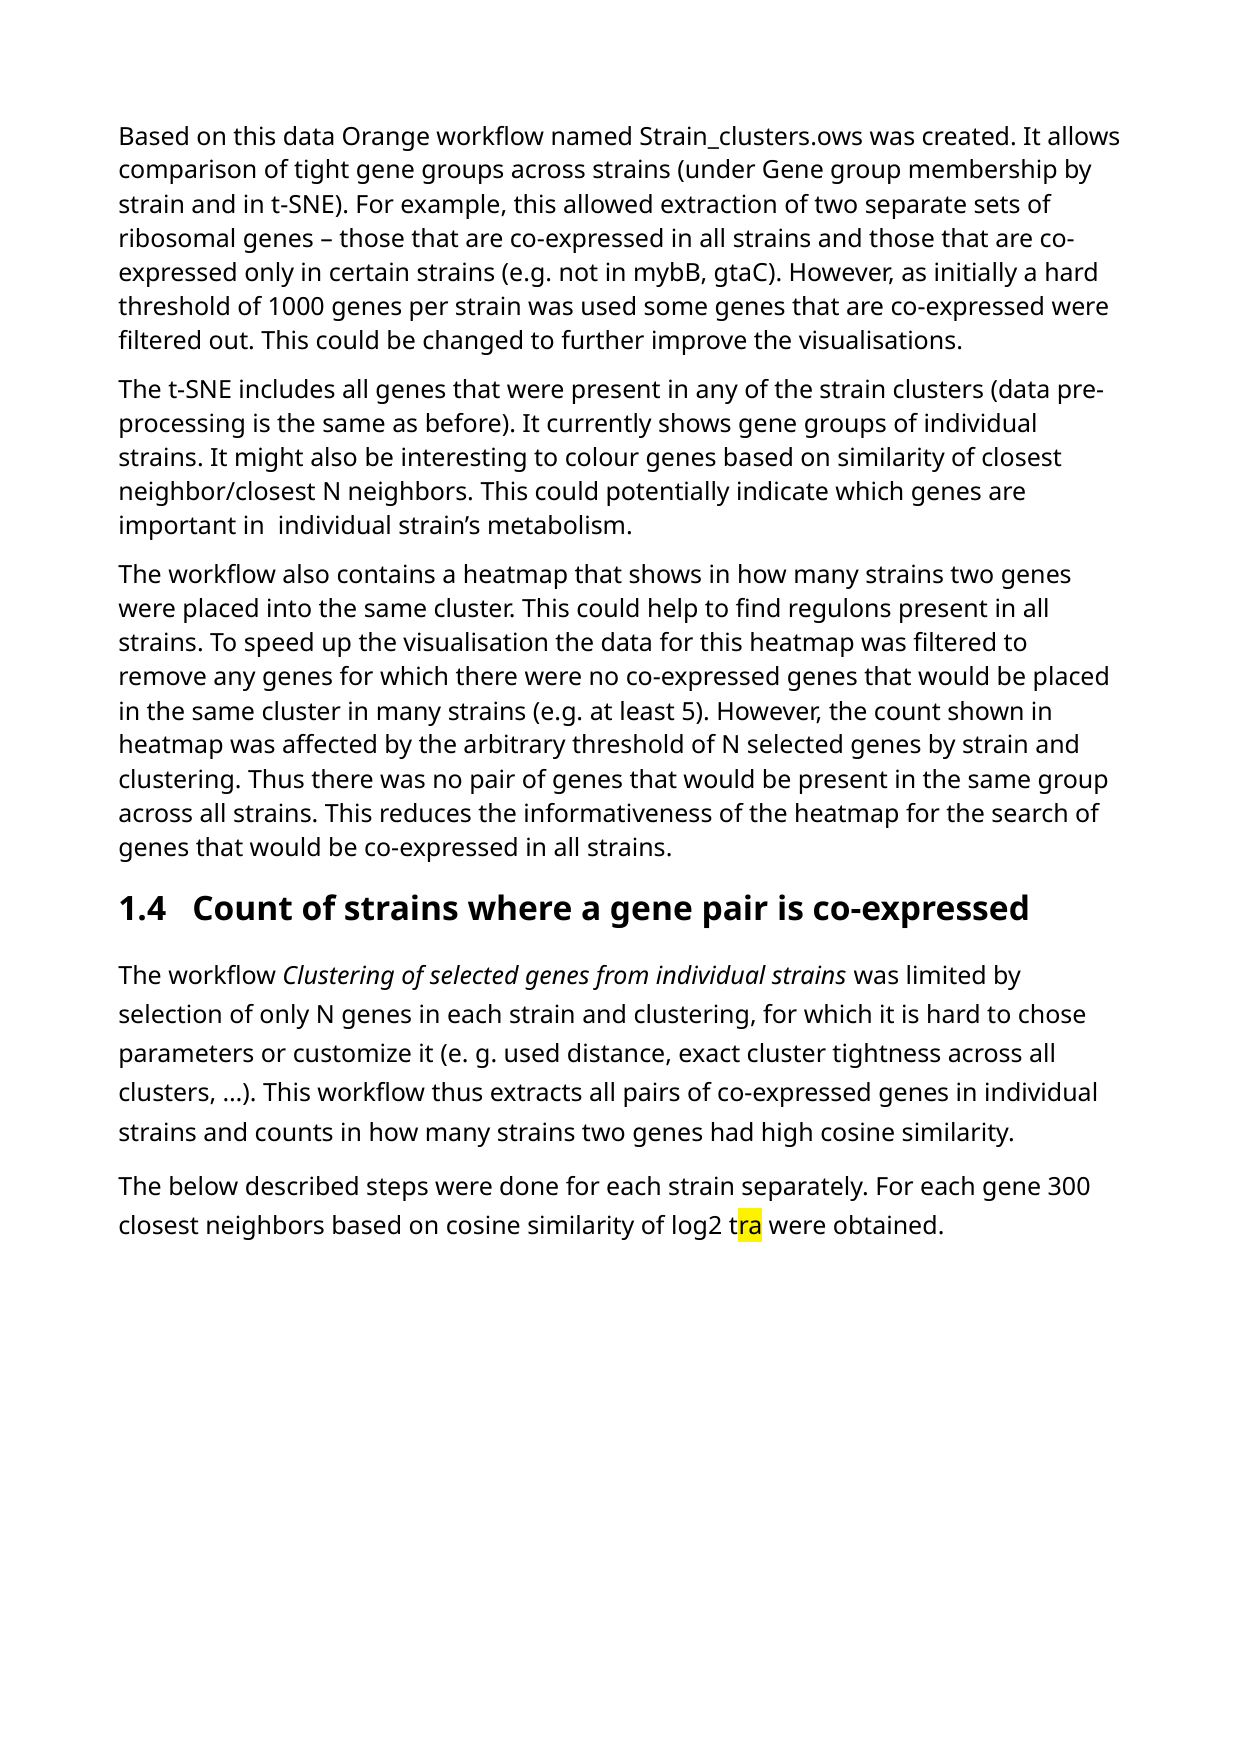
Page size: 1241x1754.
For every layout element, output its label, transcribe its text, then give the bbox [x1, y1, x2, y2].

subtitle Count of strains where a gene pair is co-expressed [118, 884, 1122, 930]
text The workflow also contains a heatmap that shows in how many strains two genes were placed into the same cluster. This could help to find regulons present in all strains. To speed up the visualisation the data for this heatmap was filtered to remove any genes for which there were no co-expressed genes that would be placed in the same cluster in many strains (e.g. at least 5). However, the count shown in heatmap was affected by the arbitrary threshold of N selected genes by strain and clustering. Thus there was no pair of genes that would be present in the same group across all strains. This reduces the informativeness of the heatmap for the search of genes that would be co-expressed in all strains. [118, 557, 1122, 863]
text The t-SNE includes all genes that were present in any of the strain clusters (data pre-processing is the same as before). It currently shows gene groups of individual strains. It might also be interesting to colour genes based on similarity of closest neighbor/closest N neighbors. This could potentially indicate which genes are important in individual strain’s metabolism. [118, 372, 1122, 542]
text The below described steps were done for each strain separately. For each gene 300 closest neighbors based on cosine similarity of log2 tra were obtained. [118, 1168, 1122, 1242]
text Based on this data Orange workflow named Strain_clusters.ows was created. It allows comparison of tight gene groups across strains (under Gene group membership by strain and in t-SNE). For example, this allowed extraction of two separate sets of ribosomal genes – those that are co-expressed in all strains and those that are co-expressed only in certain strains (e.g. not in mybB, gtaC). However, as initially a hard threshold of 1000 genes per strain was used some genes that are co-expressed were filtered out. This could be changed to further improve the visualisations. [118, 118, 1122, 357]
text The workflow Clustering of selected genes from individual strains was limited by selection of only N genes in each strain and clustering, for which it is hard to chose parameters or customize it (e. g. used distance, exact cluster tightness across all clusters, …). This workflow thus extracts all pairs of co-expressed genes in individual strains and counts in how many strains two genes had high cosine similarity. [118, 957, 1122, 1148]
